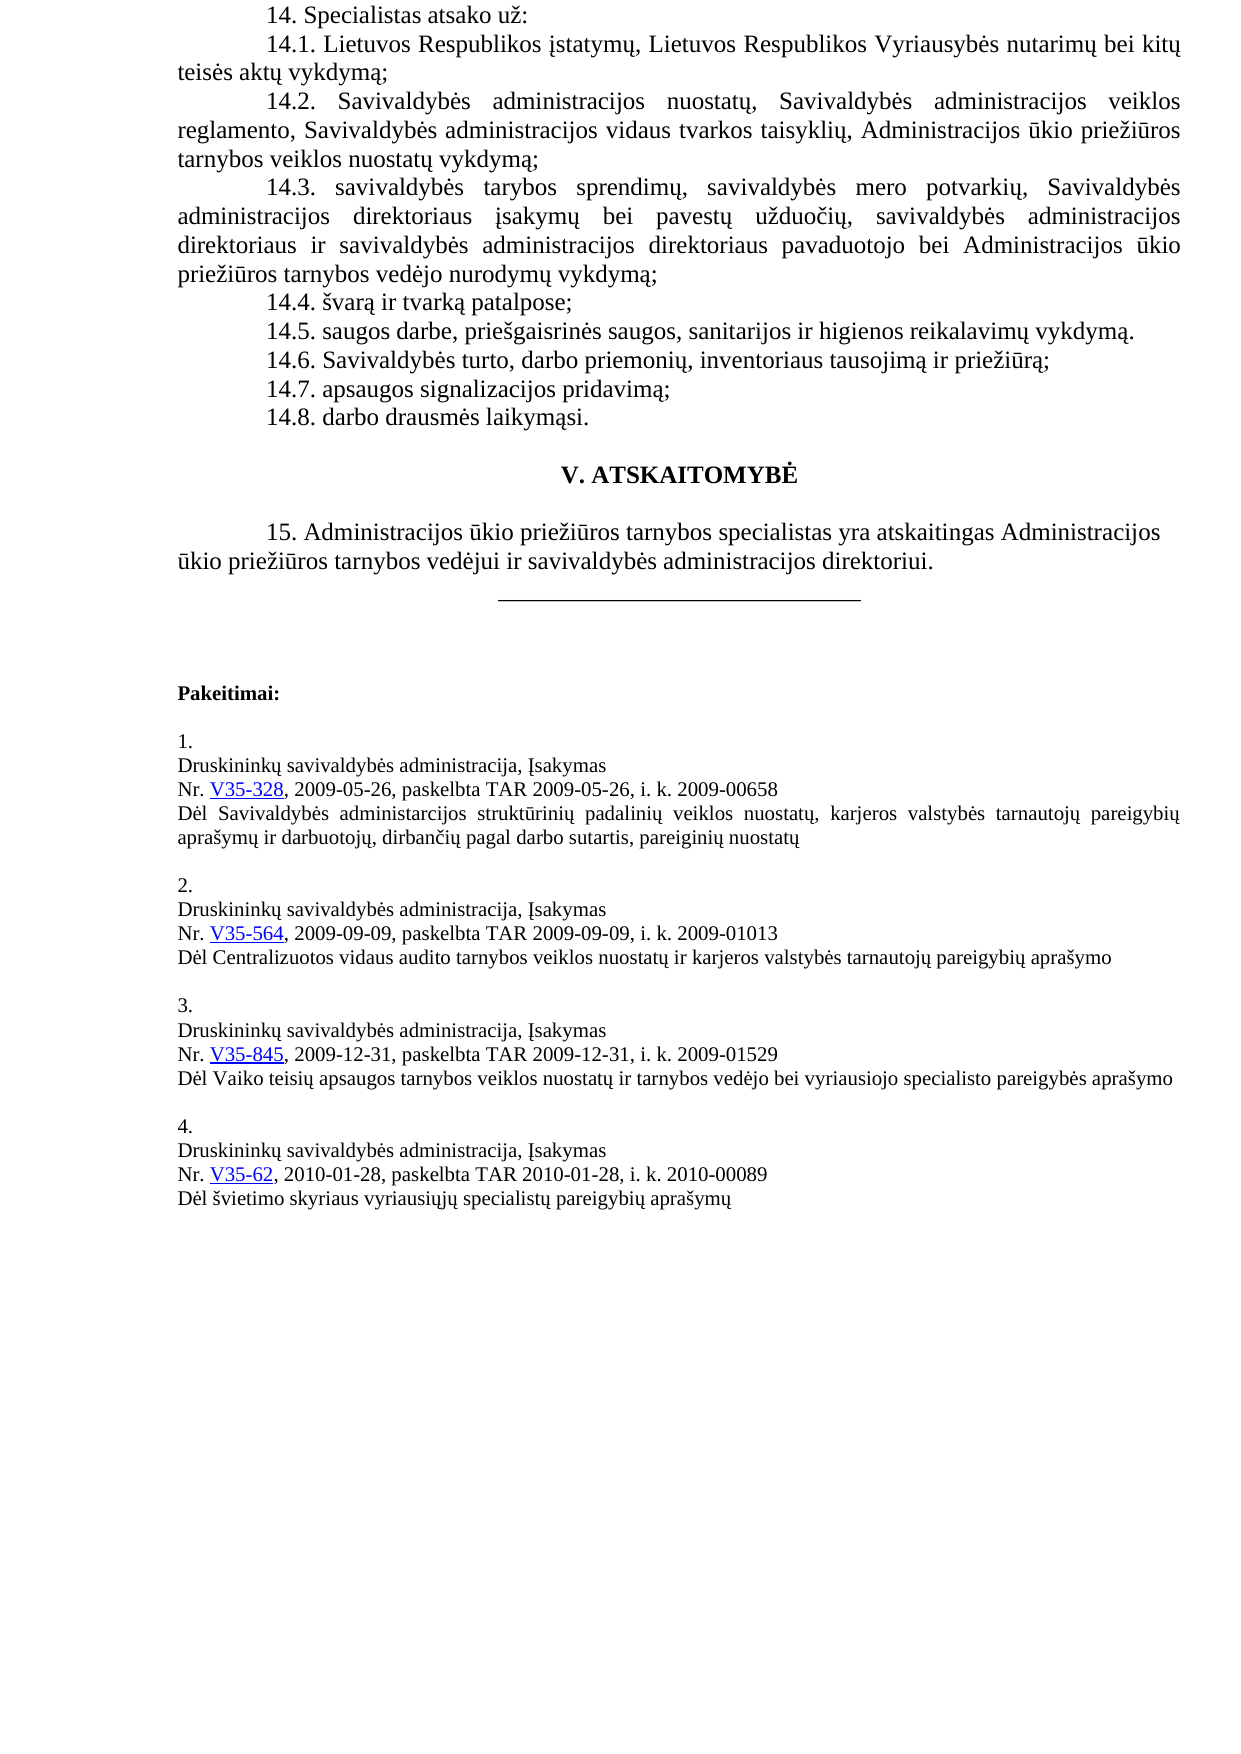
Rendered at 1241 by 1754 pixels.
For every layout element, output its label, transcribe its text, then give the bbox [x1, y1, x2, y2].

text Nr. V35-328, 2009-05-26, paskelbta TAR 2009-05-26, i. k. 2009-00658 [177, 777, 1181, 801]
text Dėl Centralizuotos vidaus audito tarnybos veiklos nuostatų ir karjeros valstybės tarnautojų pareigybių aprašymo [177, 945, 1181, 969]
text 3. [177, 993, 1181, 1017]
text V. ATSKAITOMYBĖ [177, 460, 1181, 489]
text Druskininkų savivaldybės administracija, Įsakymas [177, 897, 1181, 921]
text Druskininkų savivaldybės administracija, Įsakymas [177, 1017, 1181, 1042]
text 14.3. savivaldybės tarybos sprendimų, savivaldybės mero potvarkių, Savivaldybės administracijos direktoriaus įsakymų bei pavestų užduočių, savivaldybės administracijos direktoriaus ir savivaldybės administracijos direktoriaus pavaduotojo bei Administracijos ūkio priežiūros tarnybos vedėjo nurodymų vykdymą; [177, 172, 1181, 287]
text Dėl Vaiko teisių apsaugos tarnybos veiklos nuostatų ir tarnybos vedėjo bei vyriausiojo specialisto pareigybės aprašymo [177, 1066, 1181, 1090]
text 2. [177, 873, 1181, 897]
text Druskininkų savivaldybės administracija, Įsakymas [177, 753, 1181, 777]
text 15. Administracijos ūkio priežiūros tarnybos specialistas yra atskaitingas Administracijos ūkio priežiūros tarnybos vedėjui ir savivaldybės administracijos direktoriui. [177, 517, 1181, 575]
text Dėl švietimo skyriaus vyriausiųjų specialistų pareigybių aprašymų [177, 1186, 1181, 1210]
text 14.5. saugos darbe, priešgaisrinės saugos, sanitarijos ir higienos reikalavimų vykdymą. [177, 316, 1181, 345]
text 14.6. Savivaldybės turto, darbo priemonių, inventoriaus tausojimą ir priežiūrą; [177, 345, 1181, 374]
text 14.1. Lietuvos Respublikos įstatymų, Lietuvos Respublikos Vyriausybės nutarimų bei kitų teisės aktų vykdymą; [177, 29, 1181, 86]
text _____________________________ [177, 575, 1181, 604]
text Druskininkų savivaldybės administracija, Įsakymas [177, 1138, 1181, 1162]
text 14.8. darbo drausmės laikymąsi. [177, 402, 1181, 431]
text 4. [177, 1114, 1181, 1138]
text Nr. V35-62, 2010-01-28, paskelbta TAR 2010-01-28, i. k. 2010-00089 [177, 1162, 1181, 1186]
text Nr. V35-845, 2009-12-31, paskelbta TAR 2009-12-31, i. k. 2009-01529 [177, 1042, 1181, 1066]
text Nr. V35-564, 2009-09-09, paskelbta TAR 2009-09-09, i. k. 2009-01013 [177, 921, 1181, 945]
text 14.2. Savivaldybės administracijos nuostatų, Savivaldybės administracijos veiklos reglamento, Savivaldybės administracijos vidaus tvarkos taisyklių, Administracijos ūkio priežiūros tarnybos veiklos nuostatų vykdymą; [177, 86, 1181, 172]
text 14.7. apsaugos signalizacijos pridavimą; [177, 374, 1181, 402]
text 14. Specialistas atsako už: [177, 0, 1181, 29]
text 14.4. švarą ir tvarką patalpose; [177, 287, 1181, 316]
text 1. [177, 729, 1181, 753]
text Pakeitimai: [177, 681, 1181, 705]
text Dėl Savivaldybės administarcijos struktūrinių padalinių veiklos nuostatų, karjeros valstybės tarnautojų pareigybių aprašymų ir darbuotojų, dirbančių pagal darbo sutartis, pareiginių nuostatų [177, 801, 1181, 849]
